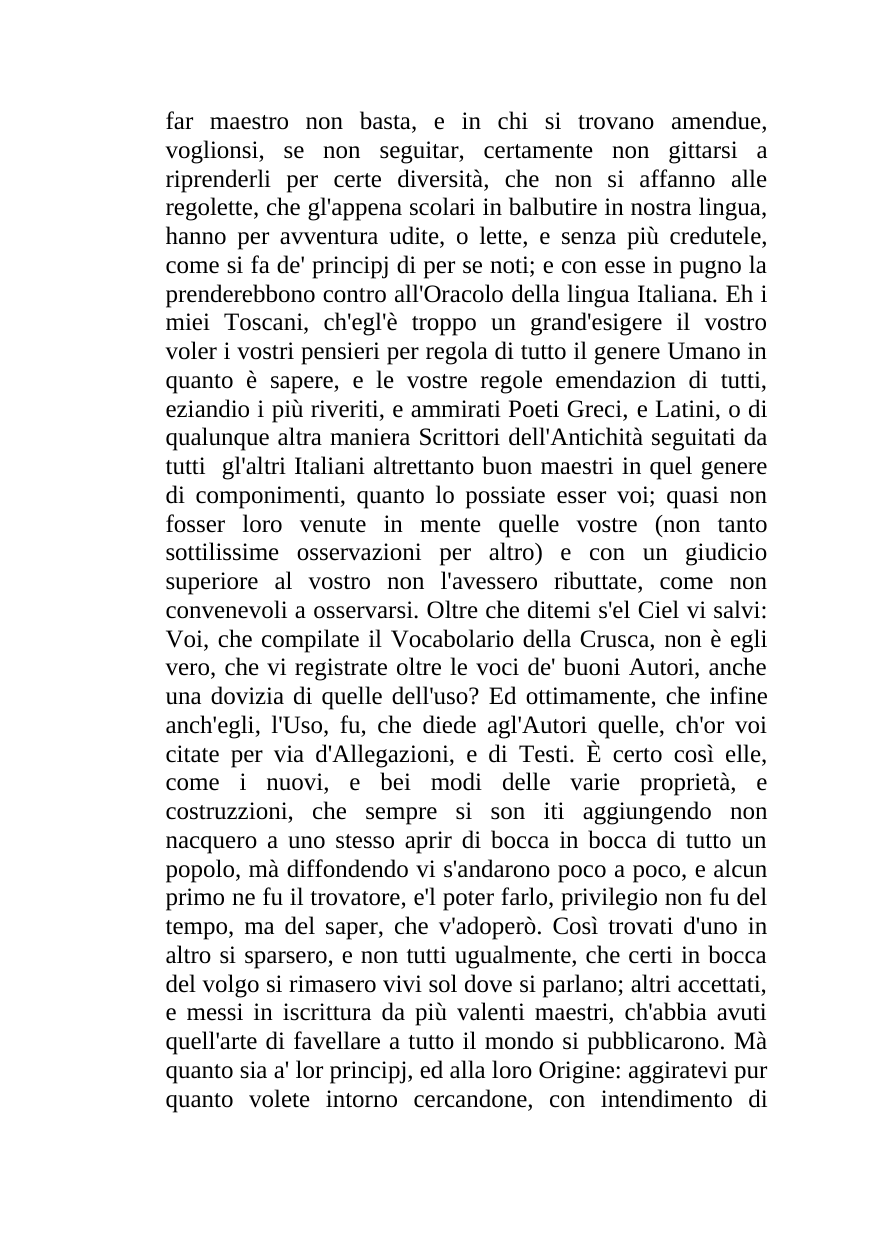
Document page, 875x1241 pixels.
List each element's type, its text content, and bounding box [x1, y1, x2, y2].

text far maestro non basta, e in chi si trovano amendue, voglionsi, se non seguitar, certamente non gittarsi a riprenderli per certe diversità, che non si affanno alle regolette, che gl'appena scolari in balbutire in nostra lingua, hanno per avventura udite, o lette, e senza più credutele, come si fa de' principj di per se noti; e con esse in pugno la prenderebbono contro all'Oracolo della lingua Italiana. Eh i miei Toscani, ch'egl'è troppo un grand'esigere il vostro voler i vostri pensieri per regola di tutto il genere Umano in quanto è sapere, e le vostre regole emendazion di tutti, eziandio i più riveriti, e ammirati Poeti Greci, e Latini, o di qualunque altra maniera Scrittori dell'Antichità seguitati da tutti gl'altri Italiani altrettanto buon maestri in quel genere di componimenti, quanto lo possiate esser voi; quasi non fosser loro venute in mente quelle vostre (non tanto sottilissime osservazioni per altro) e con un giudicio superiore al vostro non l'avessero ributtate, come non convenevoli a osservarsi. Oltre che ditemi s'el Ciel vi salvi: Voi, che compilate il Vocabolario della Crusca, non è egli vero, che vi registrate oltre le voci de' buoni Autori, anche una dovizia di quelle dell'uso? Ed ottimamente, che infine anch'egli, l'Uso, fu, che diede agl'Autori quelle, ch'or voi citate per via d'Allegazioni, e di Testi. È certo così elle, come i nuovi, e bei modi delle varie proprietà, e costruzzioni, che sempre si son iti aggiungendo non nacquero a uno stesso aprir di bocca in bocca di tutto un popolo, mà diffondendo vi s'andarono poco a poco, e alcun primo ne fu il trovatore, e'l poter farlo, privilegio non fu del tempo, ma del saper, che v'adoperò. Così trovati d'uno in altro si sparsero, e non tutti ugualmente, che certi in bocca del volgo si rimasero vivi sol dove si parlano; altri accettati, e messi in iscrittura da più valenti maestri, ch'abbia avuti quell'arte di favellare a tutto il mondo si pubblicarono. Mà quanto sia a' lor principj, ed alla loro Origine: aggiratevi pur quanto volete intorno cercandone, con intendimento di [106, 106, 768, 1112]
